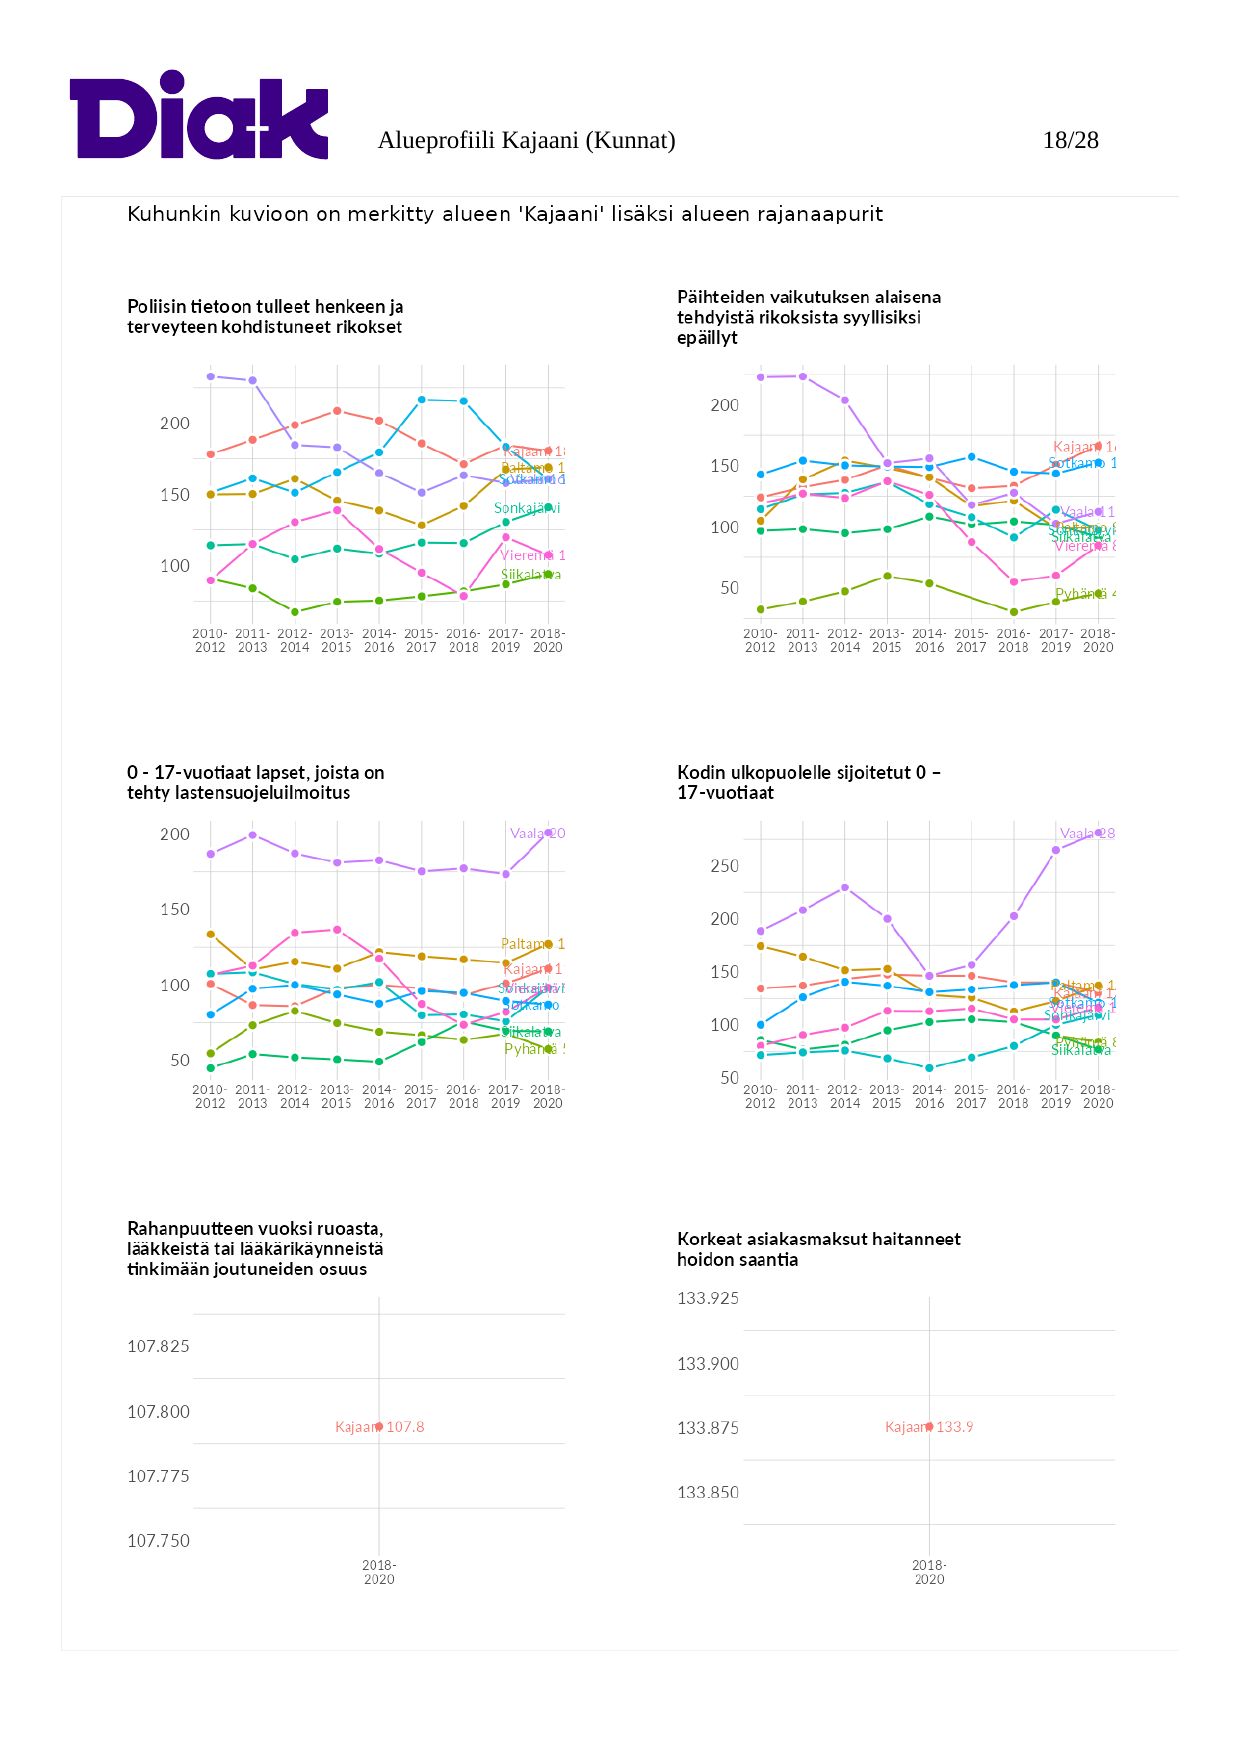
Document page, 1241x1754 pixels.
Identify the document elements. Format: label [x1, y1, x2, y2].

picture [61, 196, 1179, 1651]
